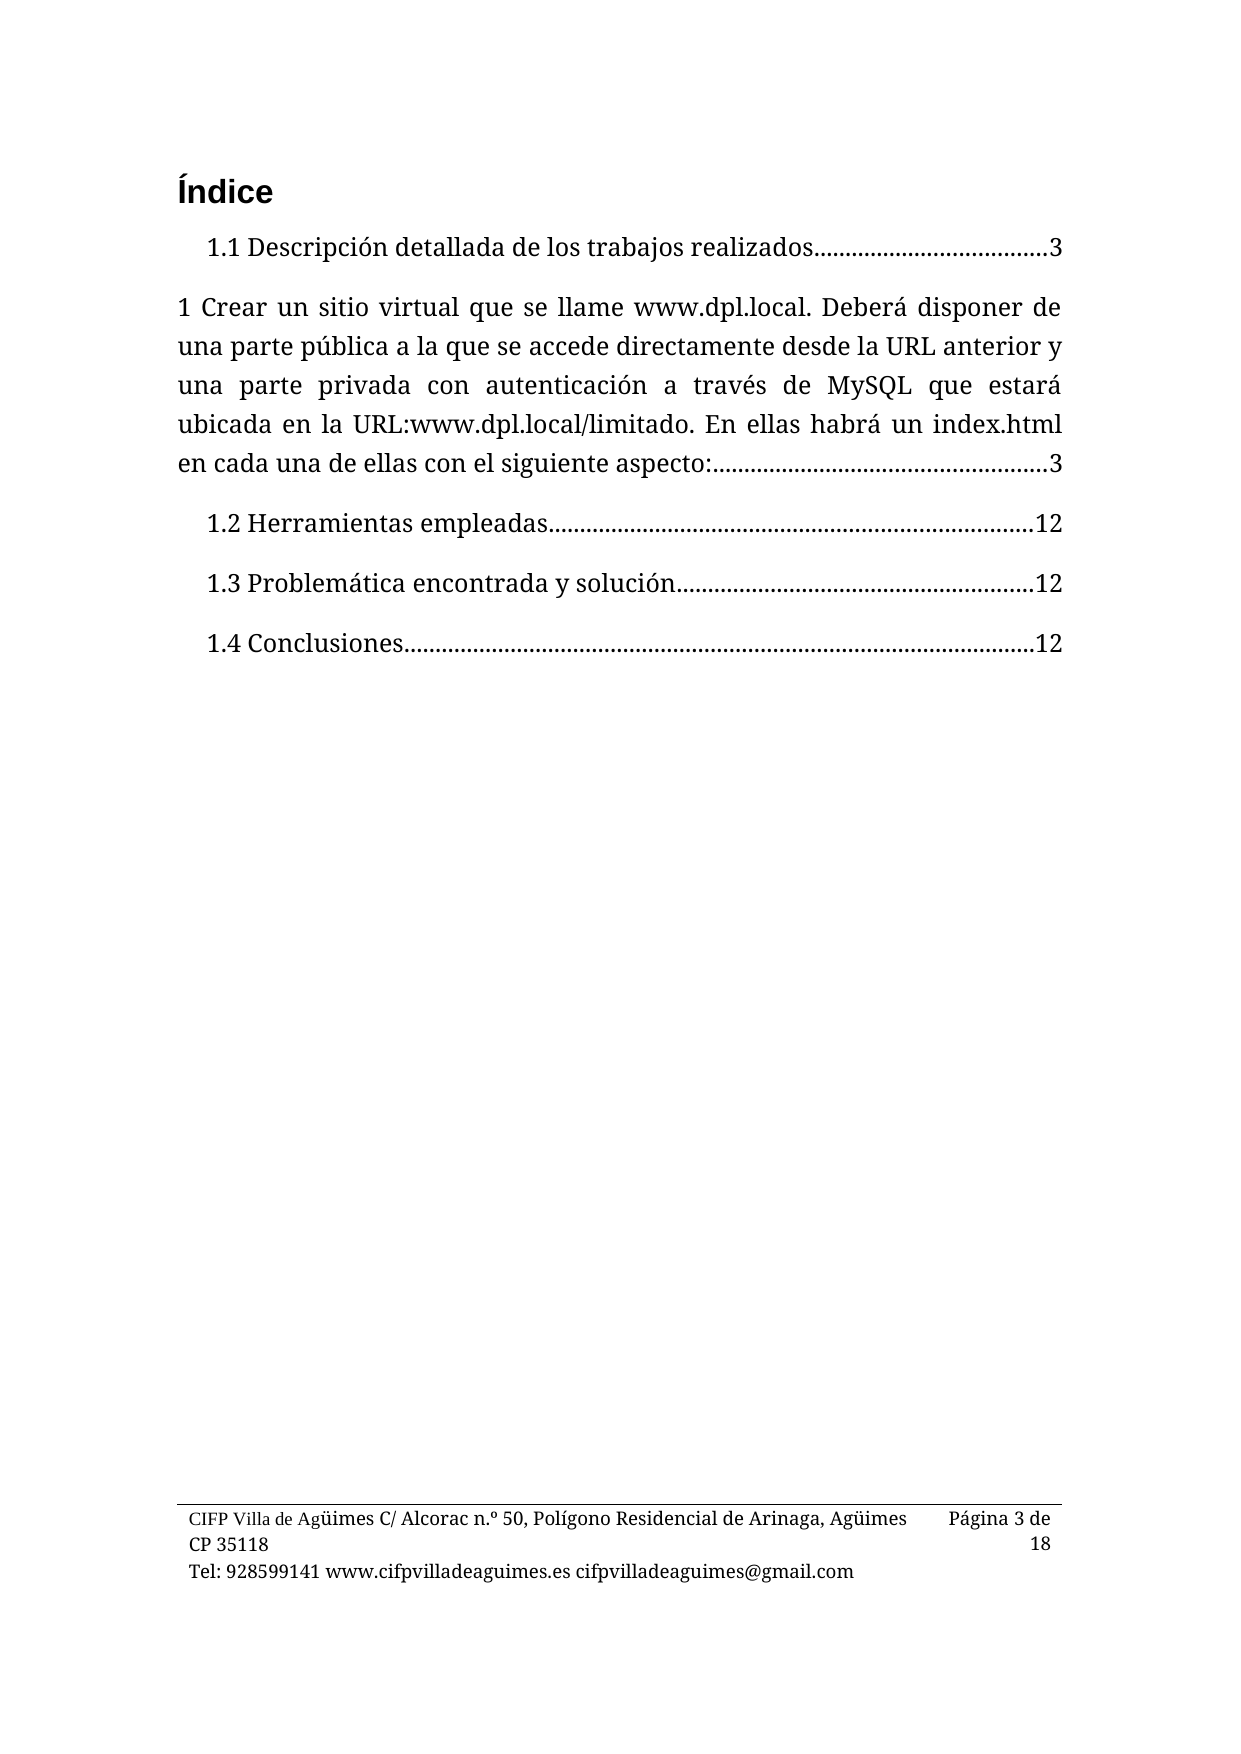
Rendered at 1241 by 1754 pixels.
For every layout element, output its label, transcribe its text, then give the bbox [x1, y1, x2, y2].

text 1 Crear un sitio virtual que se llame www.dpl.local. Deberá disponer de una parte pública a la que se accede directamente desde la URL anterior y una parte privada con autenticación a través de MySQL que estará ubicada en la URL:www.dpl.local/limitado. En ellas habrá un index.html en cada una de ellas con el siguiente aspecto: 3 [177, 289, 1063, 480]
text 1.4 Conclusiones 12 [207, 626, 1063, 660]
text 1.2 Herramientas empleadas 12 [207, 506, 1063, 540]
text 1.3 Problemática encontrada y solución 12 [207, 566, 1063, 600]
text 1.1 Descripción detallada de los trabajos realizados 3 [207, 229, 1063, 263]
subtitle Índice [177, 173, 1063, 211]
